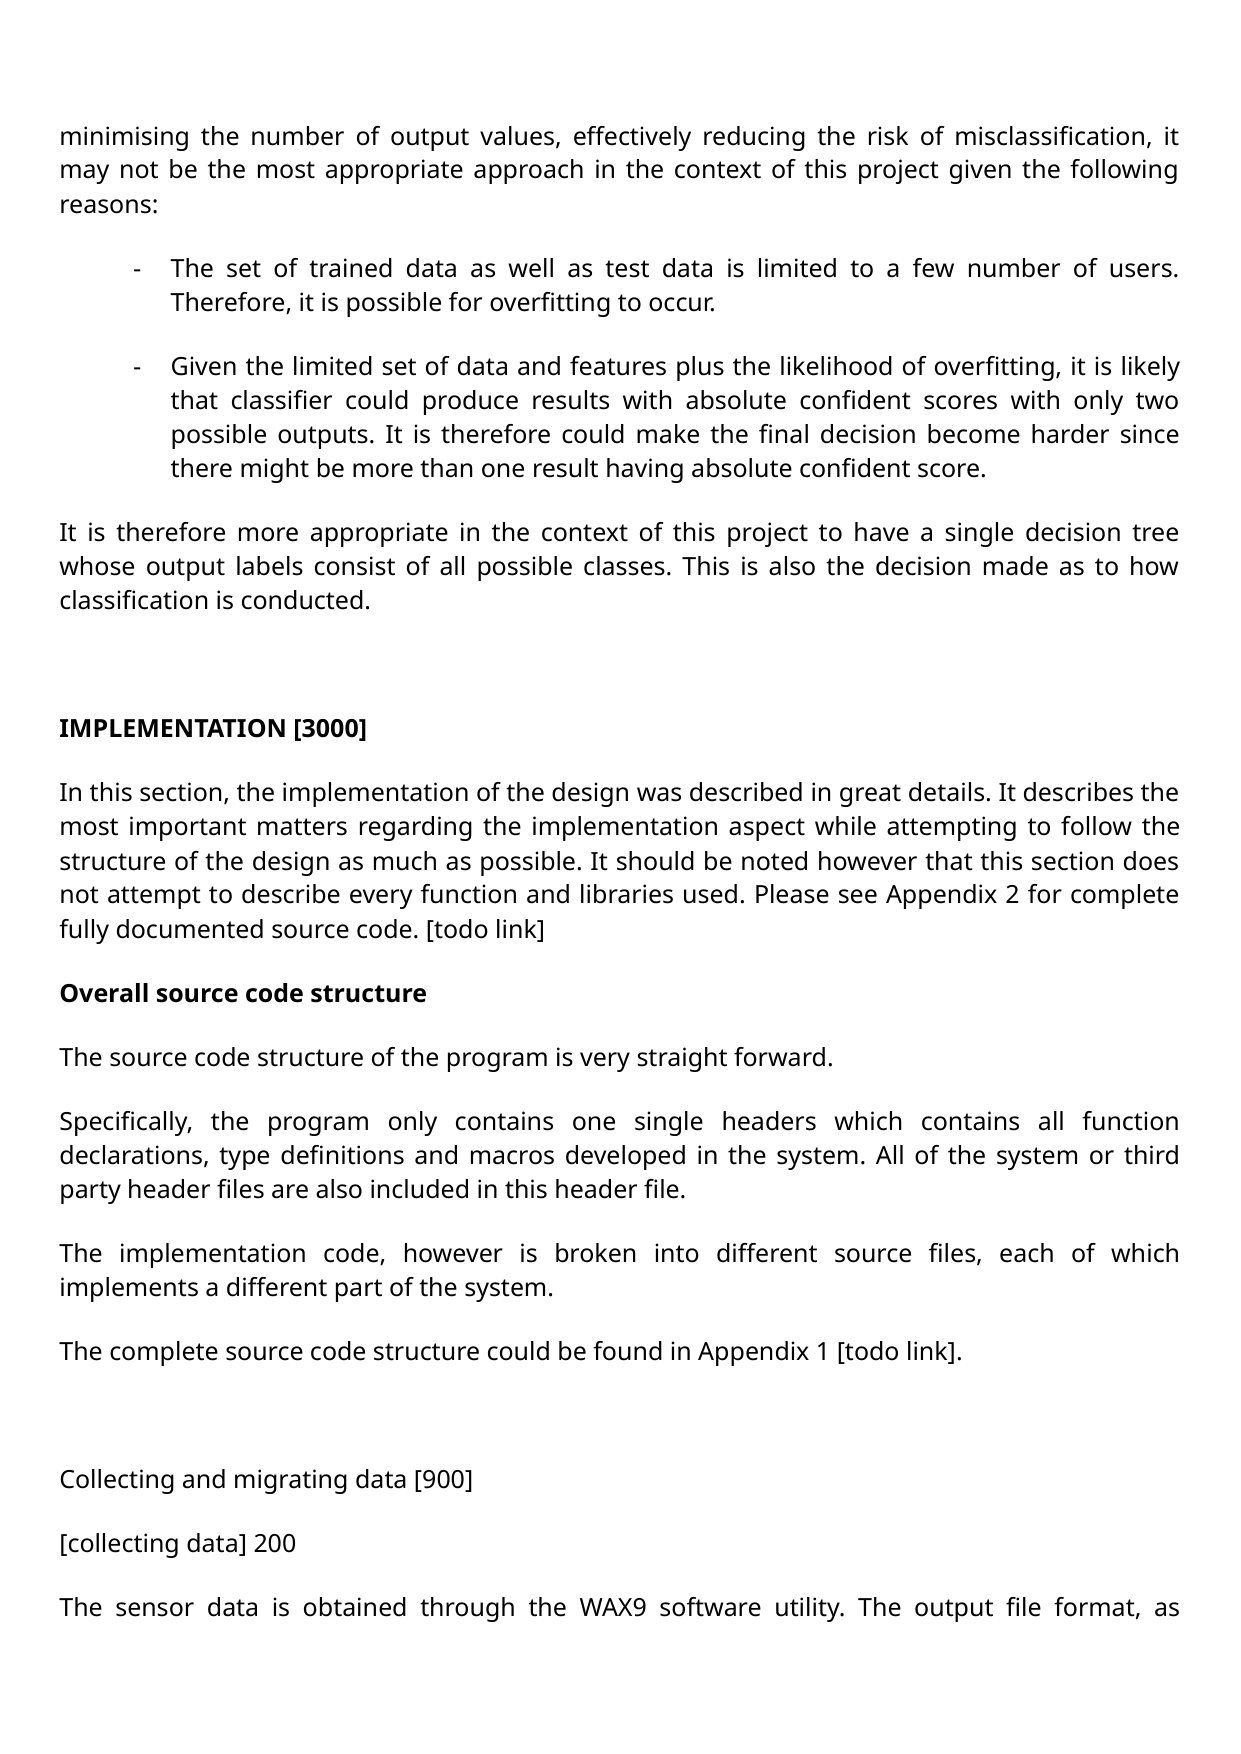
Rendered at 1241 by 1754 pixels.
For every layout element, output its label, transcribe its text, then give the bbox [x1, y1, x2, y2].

list Given the limited set of data and features plus the likelihood of overfitting, it is likely that classifier could produce results with absolute confident scores with only two possible outputs. It is therefore could make the final decision become harder since there might be more than one result having absolute confident score. [133, 348, 1181, 485]
text The complete source code structure could be found in Appendix 1 [todo link]. [59, 1334, 1181, 1368]
text In this section, the implementation of the design was described in great details. It describes the most important matters regarding the implementation aspect while attempting to follow the structure of the design as much as possible. It should be noted however that this section does not attempt to describe every function and libraries used. Please see Appendix 2 for complete fully documented source code. [todo link] [59, 775, 1181, 945]
text IMPLEMENTATION [3000] [59, 711, 1181, 745]
text It is therefore more appropriate in the context of this project to have a single decision tree whose output labels consist of all possible classes. This is also the decision made as to how classification is conducted. [59, 515, 1181, 617]
text The source code structure of the program is very straight forward. [59, 1039, 1181, 1073]
text [collecting data] 200 [59, 1526, 1181, 1560]
text Specifically, the program only contains one single headers which contains all function declarations, type definitions and macros developed in the system. All of the system or third party header files are also included in this header file. [59, 1103, 1181, 1206]
text Overall source code structure [59, 975, 1181, 1009]
text The implementation code, however is broken into different source files, each of which implements a different part of the system. [59, 1236, 1181, 1304]
text minimising the number of output values, effectively reducing the risk of misclassification, it may not be the most appropriate approach in the context of this project given the following reasons: [59, 118, 1181, 220]
list The set of trained data as well as test data is limited to a few number of users. Therefore, it is possible for overfitting to occur. [133, 250, 1181, 318]
text The sensor data is obtained through the WAX9 software utility. The output file format, as [59, 1590, 1181, 1624]
text Collecting and migrating data [900] [59, 1462, 1181, 1496]
